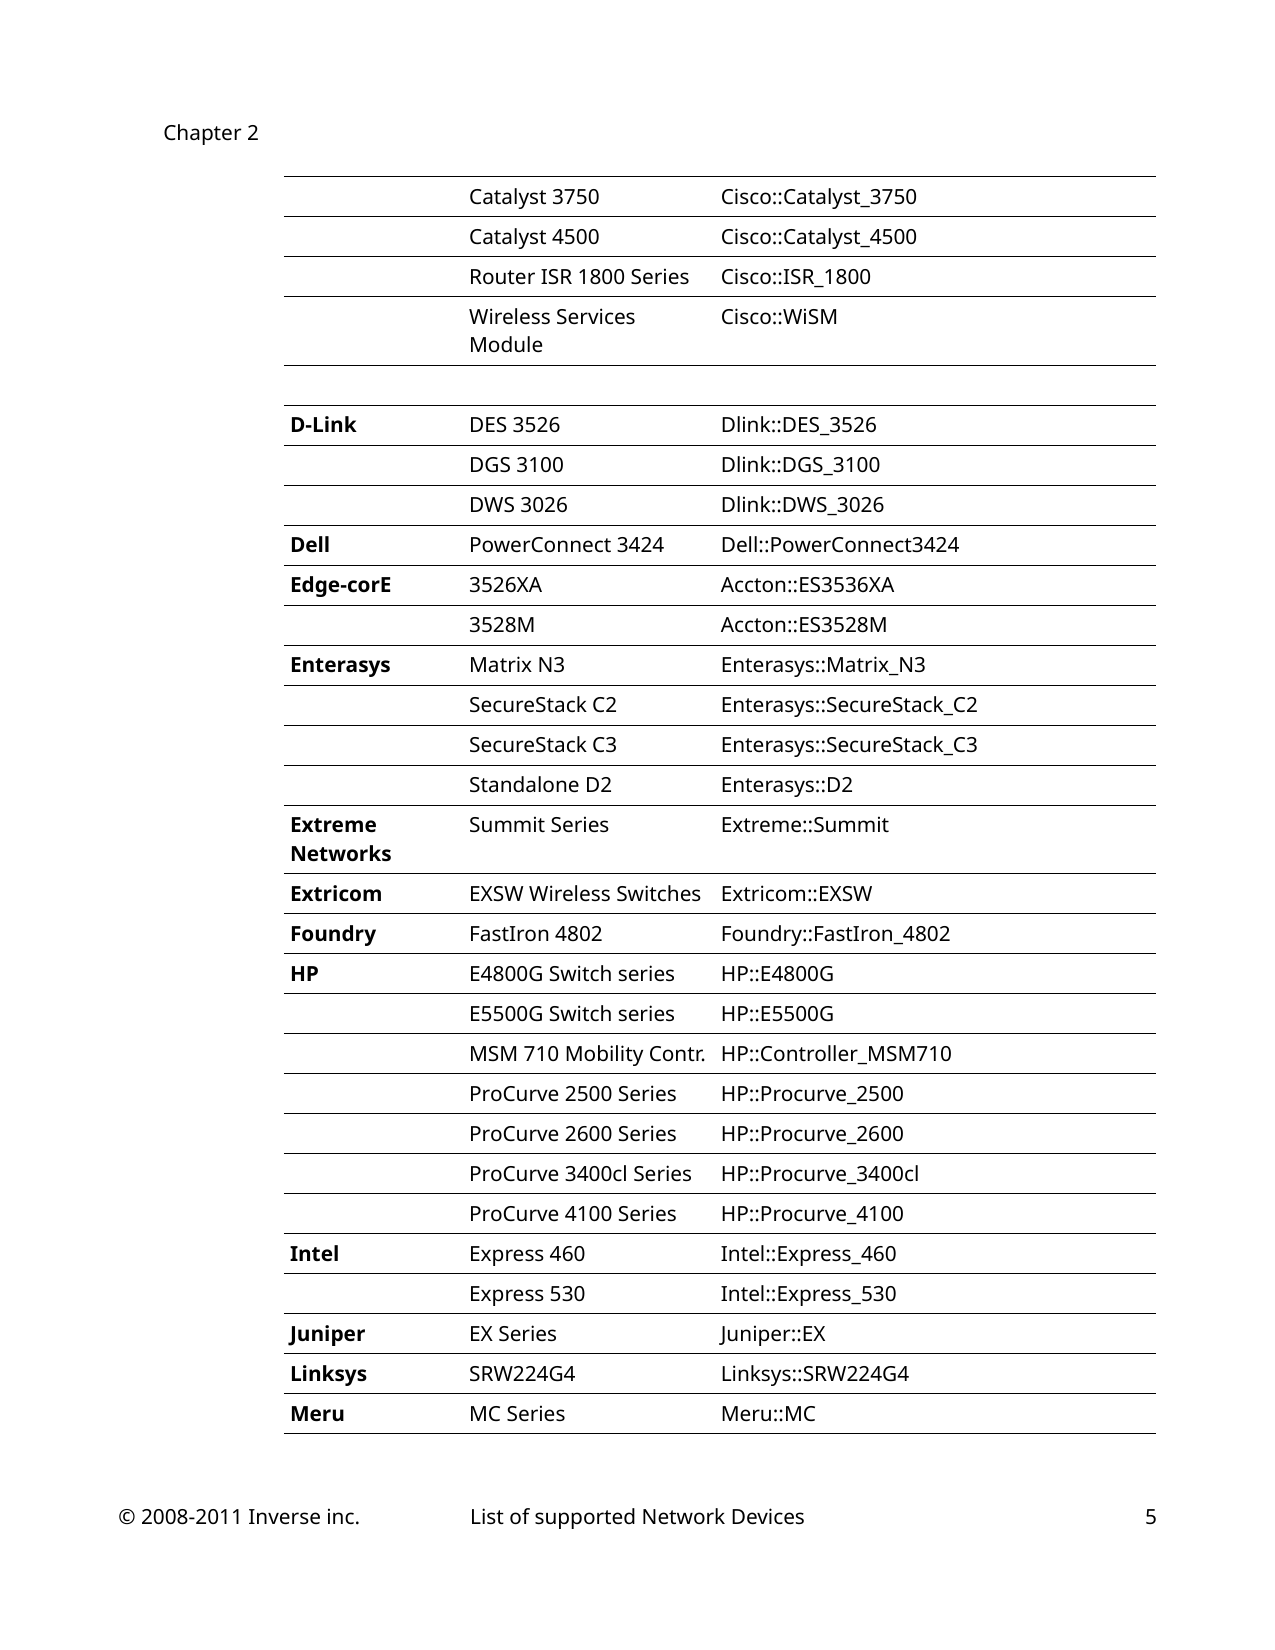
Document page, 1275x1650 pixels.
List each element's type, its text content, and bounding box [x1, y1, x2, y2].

table_cell Matrix N3 [463, 646, 715, 684]
table_cell SecureStack C2 [463, 686, 715, 724]
table_cell Enterasys::Matrix_N3 [715, 646, 1156, 684]
table_cell MSM 710 Mobility Contr. [463, 1034, 715, 1073]
table_cell 3528M [463, 606, 715, 644]
table_cell Enterasys::SecureStack_C2 [715, 686, 1156, 724]
table_cell [284, 177, 463, 216]
table_cell Extreme::Summit [715, 806, 1156, 873]
table_cell Accton::ES3528M [715, 606, 1156, 644]
table_cell Linksys::SRW224G4 [715, 1354, 1156, 1393]
table_cell Cisco::Catalyst_4500 [715, 217, 1156, 256]
table_cell ProCurve 2600 Series [463, 1114, 715, 1153]
table_cell Extreme Networks [284, 806, 463, 873]
table_cell EX Series [463, 1314, 715, 1353]
table_cell Cisco::Catalyst_3750 [715, 177, 1156, 216]
table_cell [284, 1154, 463, 1193]
table_cell Intel [284, 1234, 463, 1273]
table_cell Standalone D2 [463, 766, 715, 804]
table_cell Summit Series [463, 806, 715, 873]
table_cell SecureStack C3 [463, 726, 715, 764]
table_cell [463, 366, 715, 404]
table_cell HP::Controller_MSM710 [715, 1034, 1156, 1073]
table_cell FastIron 4802 [463, 914, 715, 953]
table_cell Accton::ES3536XA [715, 566, 1156, 604]
table_cell Extricom [284, 874, 463, 913]
table_cell Wireless Services Module [463, 297, 715, 364]
table_cell Foundry [284, 914, 463, 953]
table_cell HP::Procurve_2500 [715, 1074, 1156, 1113]
table_cell [284, 1194, 463, 1233]
table_cell [284, 606, 463, 644]
table_cell [284, 1114, 463, 1153]
table_cell Catalyst 3750 [463, 177, 715, 216]
table_cell Edge-corE [284, 566, 463, 604]
table_cell Enterasys [284, 646, 463, 684]
table_cell Dell::PowerConnect3424 [715, 526, 1156, 564]
table_cell [284, 366, 463, 404]
table_cell DWS 3026 [463, 486, 715, 524]
table_cell EXSW Wireless Switches [463, 874, 715, 913]
table_cell Dell [284, 526, 463, 564]
table_cell ProCurve 2500 Series [463, 1074, 715, 1113]
table_cell Catalyst 4500 [463, 217, 715, 256]
table_cell [284, 297, 463, 364]
table_cell Express 530 [463, 1274, 715, 1313]
table_cell Enterasys::SecureStack_C3 [715, 726, 1156, 764]
table_cell ProCurve 3400cl Series [463, 1154, 715, 1193]
table_cell HP::Procurve_3400cl [715, 1154, 1156, 1193]
table_cell [284, 726, 463, 764]
table_cell 3526XA [463, 566, 715, 604]
table_cell [284, 1074, 463, 1113]
table_cell Dlink::DGS_3100 [715, 446, 1156, 484]
table_cell HP::E5500G [715, 994, 1156, 1033]
table_cell Intel::Express_460 [715, 1234, 1156, 1273]
table_cell Linksys [284, 1354, 463, 1393]
table_cell SRW224G4 [463, 1354, 715, 1393]
table_cell Dlink::DES_3526 [715, 406, 1156, 444]
table_cell Router ISR 1800 Series [463, 257, 715, 296]
table_cell Juniper [284, 1314, 463, 1353]
table_cell DGS 3100 [463, 446, 715, 484]
table_cell Cisco::ISR_1800 [715, 257, 1156, 296]
table_cell Enterasys::D2 [715, 766, 1156, 804]
table_cell [284, 217, 463, 256]
table_cell DES 3526 [463, 406, 715, 444]
table_cell Extricom::EXSW [715, 874, 1156, 913]
table_cell ProCurve 4100 Series [463, 1194, 715, 1233]
table_cell Juniper::EX [715, 1314, 1156, 1353]
table_cell [284, 446, 463, 484]
table_cell PowerConnect 3424 [463, 526, 715, 564]
table_cell HP::Procurve_2600 [715, 1114, 1156, 1153]
table_cell HP [284, 954, 463, 993]
table_cell Intel::Express_530 [715, 1274, 1156, 1313]
table_cell [284, 1274, 463, 1313]
table_cell Meru [284, 1394, 463, 1433]
table_cell HP::E4800G [715, 954, 1156, 993]
table_cell Dlink::DWS_3026 [715, 486, 1156, 524]
table_cell [284, 686, 463, 724]
table_cell [284, 994, 463, 1033]
table_cell HP::Procurve_4100 [715, 1194, 1156, 1233]
table_cell [284, 257, 463, 296]
table_cell D-Link [284, 406, 463, 444]
table_cell MC Series [463, 1394, 715, 1433]
table_cell [284, 486, 463, 524]
table_cell [715, 366, 1156, 404]
table_cell E5500G Switch series [463, 994, 715, 1033]
table_cell Express 460 [463, 1234, 715, 1273]
table_cell E4800G Switch series [463, 954, 715, 993]
table_cell Cisco::WiSM [715, 297, 1156, 364]
table_cell [284, 766, 463, 804]
table_cell [284, 1034, 463, 1073]
table_cell Foundry::FastIron_4802 [715, 914, 1156, 953]
table_cell Meru::MC [715, 1394, 1156, 1433]
